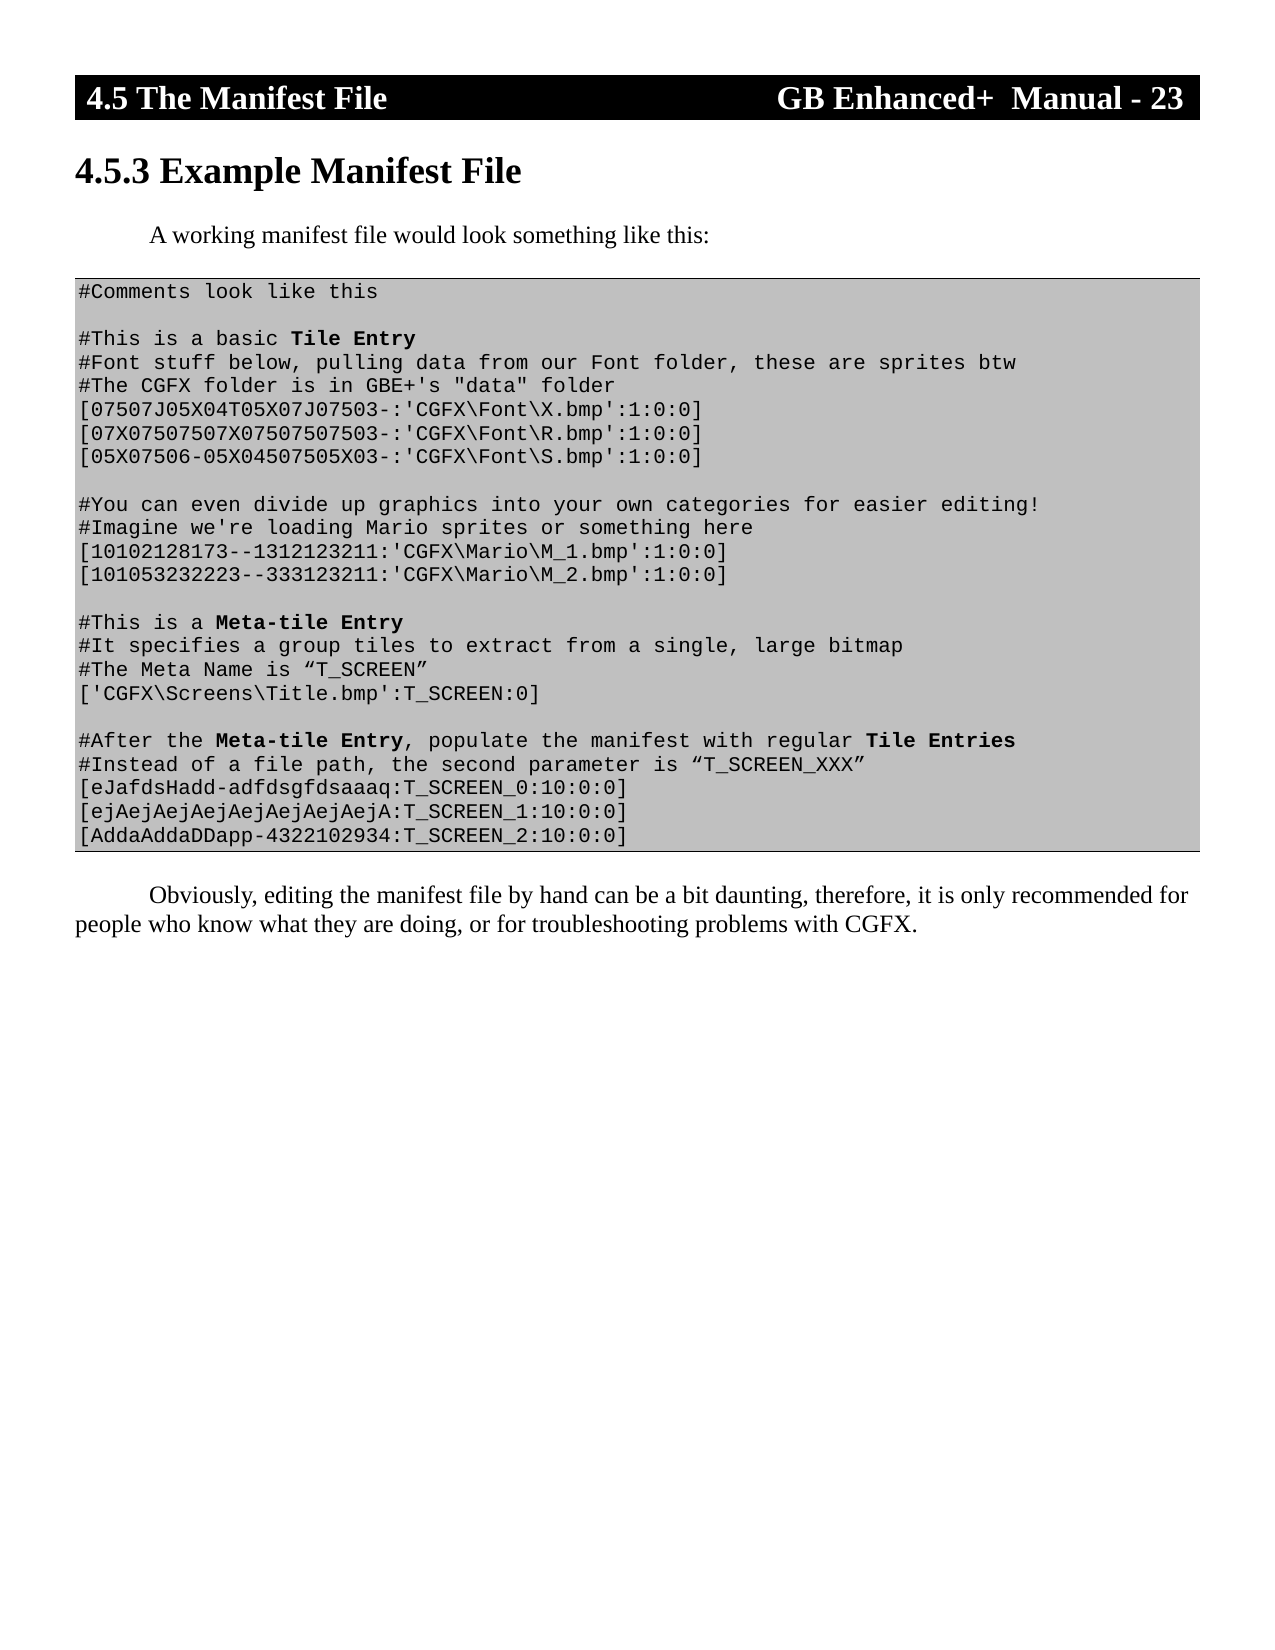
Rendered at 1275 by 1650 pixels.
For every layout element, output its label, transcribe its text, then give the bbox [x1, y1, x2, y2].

text 4.5.3 Example Manifest File [75, 148, 1200, 191]
text [101053232223--333123211:'CGFX\Mario\M_2.bmp':1:0:0] [75, 561, 1200, 585]
text [05X07506-05X04507505X03-:'CGFX\Font\S.bmp':1:0:0] [75, 443, 1200, 467]
text #The Meta Name is “T_SCREEN” [75, 656, 1200, 679]
text #It specifies a group tiles to extract from a single, large bitmap [75, 632, 1200, 656]
text [eJafdsHadd-adfdsgfdsaaaq:T_SCREEN_0:10:0:0] [75, 774, 1200, 798]
text Obviously, editing the manifest file by hand can be a bit daunting, therefore, it is only recommended for people who know what they are doing, or for troubleshooting problems with CGFX. [75, 880, 1200, 938]
text #Font stuff below, pulling data from our Font folder, these are sprites btw [75, 348, 1200, 372]
text 4.5 The Manifest File GB Enhanced+ Manual - 23 [75, 75, 1200, 119]
text #After the Meta-tile Entry, populate the manifest with regular Tile Entries [75, 727, 1200, 751]
text A working manifest file would look something like this: [75, 220, 1200, 249]
text #This is a Meta-tile Entry [75, 609, 1200, 632]
text [ejAejAejAejAejAejAejAejA:T_SCREEN_1:10:0:0] [75, 798, 1200, 821]
text #This is a basic Tile Entry [75, 325, 1200, 348]
text #The CGFX folder is in GBE+'s "data" folder [75, 372, 1200, 396]
text [07507J05X04T05X07J07503-:'CGFX\Font\X.bmp':1:0:0] [75, 396, 1200, 419]
text ['CGFX\Screens\Title.bmp':T_SCREEN:0] [75, 679, 1200, 703]
text #You can even divide up graphics into your own categories for easier editing! [75, 490, 1200, 514]
text #Instead of a file path, the second parameter is “T_SCREEN_XXX” [75, 751, 1200, 774]
text [AddaAddaDDapp-4322102934:T_SCREEN_2:10:0:0] [75, 821, 1200, 851]
text [10102128173--1312123211:'CGFX\Mario\M_1.bmp':1:0:0] [75, 538, 1200, 561]
text [07X07507507X07507507503-:'CGFX\Font\R.bmp':1:0:0] [75, 419, 1200, 443]
text #Imagine we're loading Mario sprites or something here [75, 514, 1200, 538]
text #Comments look like this [75, 279, 1200, 301]
